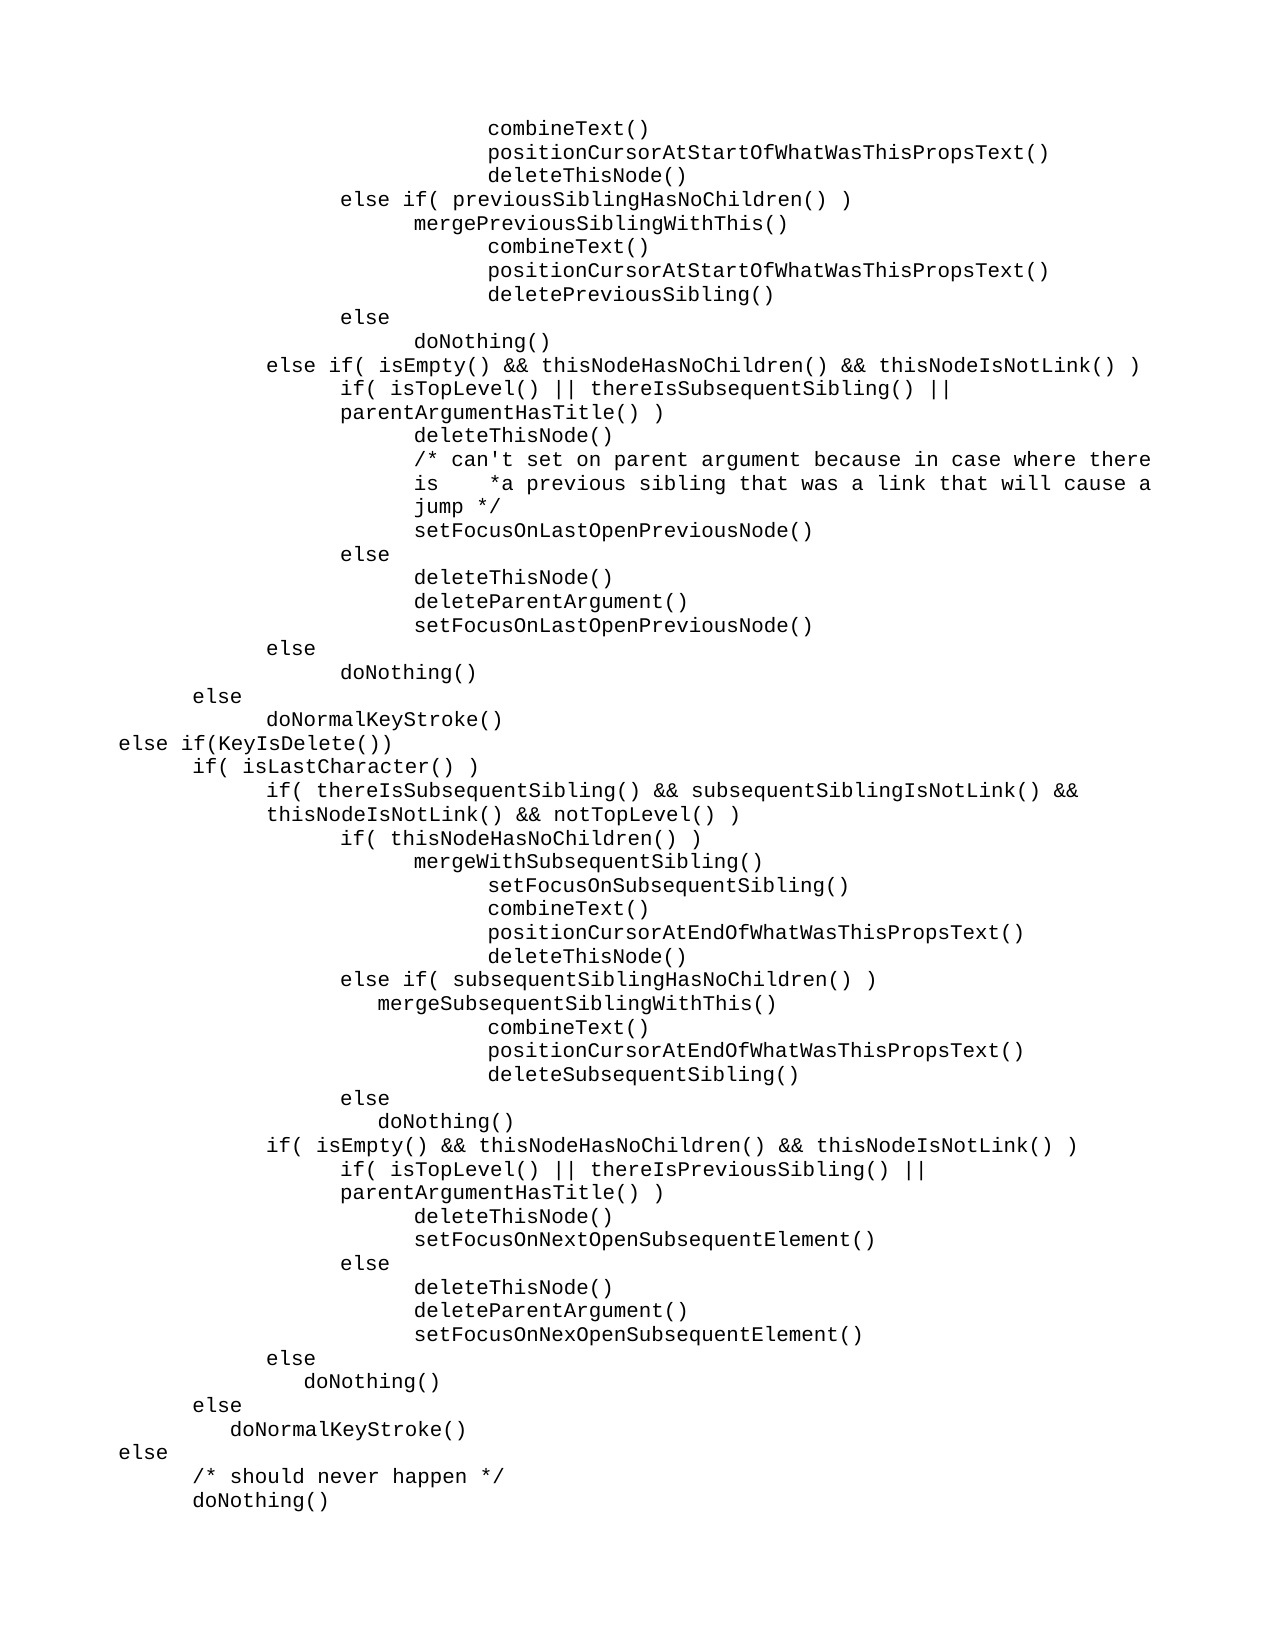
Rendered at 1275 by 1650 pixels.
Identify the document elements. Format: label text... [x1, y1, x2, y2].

text else [340, 1088, 1157, 1111]
text else [340, 544, 1157, 567]
text setFocusOnLastOpenPreviousNode() [413, 520, 1157, 544]
text if( isLastCharacter() ) [192, 757, 1157, 780]
text deleteThisNode() [487, 165, 1157, 189]
text deleteThisNode() [413, 567, 1157, 591]
text else [192, 686, 1157, 709]
text else [340, 1253, 1157, 1277]
text doNothing() [413, 331, 1157, 354]
text deleteThisNode() [413, 1277, 1157, 1300]
text else if( subsequentSiblingHasNoChildren() ) [340, 969, 1157, 993]
text mergeSubsequentSiblingWithThis() [340, 993, 1157, 1017]
text if( isTopLevel() || thereIsPreviousSibling() || parentArgumentHasTitle() ) [340, 1158, 1157, 1206]
text setFocusOnNexOpenSubsequentElement() [413, 1324, 1157, 1348]
text deleteThisNode() [413, 426, 1157, 449]
text positionCursorAtStartOfWhatWasThisPropsText() [487, 260, 1157, 284]
text doNothing() [340, 1111, 1157, 1135]
text deleteThisNode() [413, 1206, 1157, 1229]
text else [118, 1442, 1157, 1466]
text positionCursorAtStartOfWhatWasThisPropsText() [487, 142, 1157, 165]
text else [340, 307, 1157, 331]
text doNormalKeyStroke() [192, 1419, 1157, 1442]
text thisNodeIsNotLink() && notTopLevel() ) [266, 804, 1157, 827]
text mergeWithSubsequentSibling() [413, 851, 1157, 875]
text if( thereIsSubsequentSibling() && subsequentSiblingIsNotLink() && [266, 780, 1157, 804]
text else if( previousSiblingHasNoChildren() ) [340, 189, 1157, 213]
text doNothing() [266, 1371, 1157, 1395]
text positionCursorAtEndOfWhatWasThisPropsText() [487, 922, 1157, 946]
text else [192, 1395, 1157, 1419]
text setFocusOnNextOpenSubsequentElement() [413, 1229, 1157, 1253]
text deletePreviousSibling() [487, 284, 1157, 307]
text combineText() [487, 236, 1157, 260]
text deleteSubsequentSibling() [487, 1064, 1157, 1088]
text setFocusOnLastOpenPreviousNode() [413, 615, 1157, 638]
text deleteParentArgument() [413, 591, 1157, 615]
text if( thisNodeHasNoChildren() ) [340, 827, 1157, 851]
text mergePreviousSiblingWithThis() [413, 213, 1157, 236]
text else [266, 1348, 1157, 1371]
text else [266, 638, 1157, 662]
text combineText() [487, 898, 1157, 922]
text doNothing() [340, 662, 1157, 686]
text doNothing() [192, 1489, 1157, 1513]
text combineText() [487, 1017, 1157, 1040]
text else if(KeyIsDelete()) [118, 733, 1157, 757]
text positionCursorAtEndOfWhatWasThisPropsText() [487, 1040, 1157, 1064]
text /* should never happen */ [192, 1466, 1157, 1489]
text if( isEmpty() && thisNodeHasNoChildren() && thisNodeIsNotLink() ) [266, 1135, 1157, 1158]
text setFocusOnSubsequentSibling() [487, 875, 1157, 898]
text deleteParentArgument() [413, 1300, 1157, 1324]
text deleteThisNode() [487, 946, 1157, 969]
text combineText() [487, 118, 1157, 142]
text else if( isEmpty() && thisNodeHasNoChildren() && thisNodeIsNotLink() ) [266, 354, 1157, 378]
text if( isTopLevel() || thereIsSubsequentSibling() || parentArgumentHasTitle() ) [340, 378, 1157, 426]
text doNormalKeyStroke() [266, 709, 1157, 733]
text /* can't set on parent argument because in case where there is *a previous sibling that was a link that will cause a jump */ [413, 449, 1157, 520]
